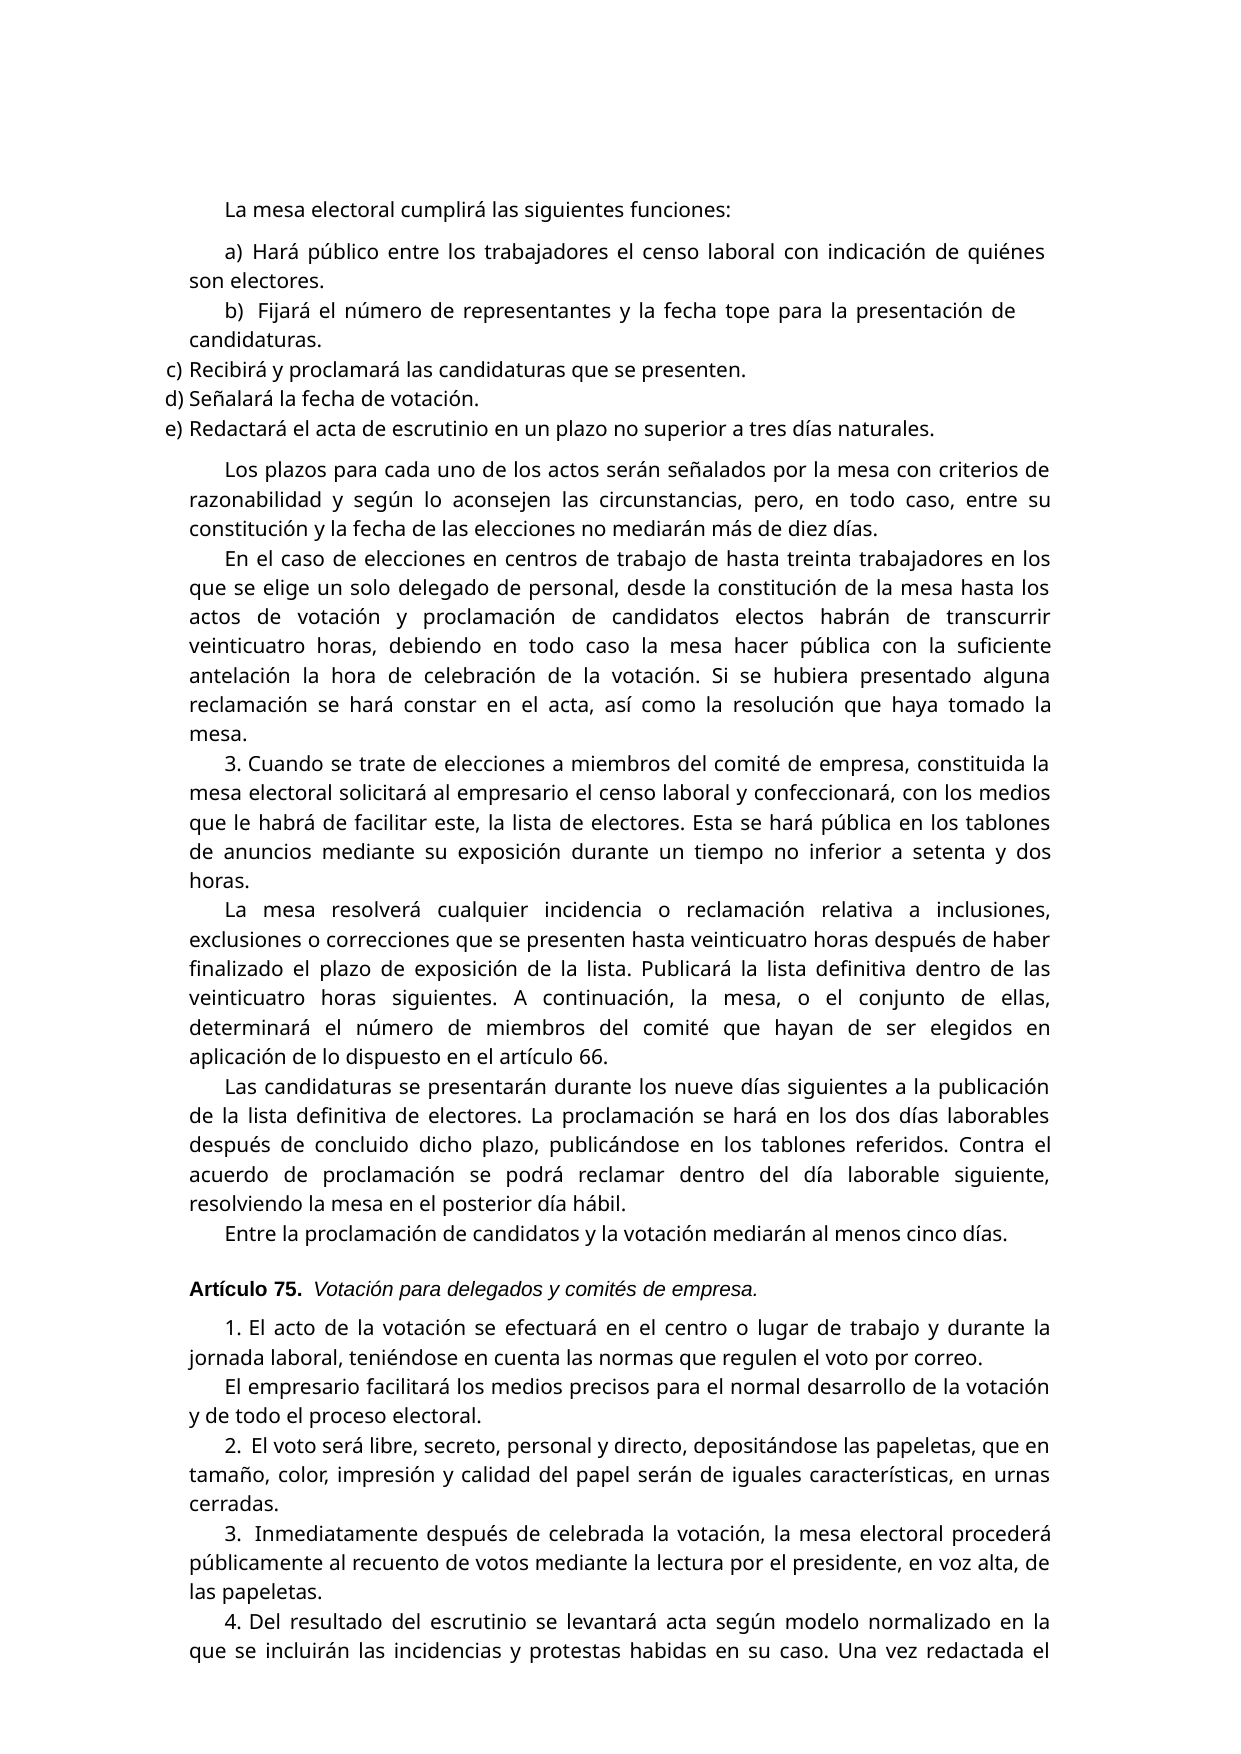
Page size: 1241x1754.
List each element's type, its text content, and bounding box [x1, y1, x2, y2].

list El acto de la votación se efectuará en el centro o lugar de trabajo y durante la jornada laboral, teniéndose en cuenta las normas que regulen el voto por correo. [189, 1313, 1051, 1371]
list Fijará el número de representantes y la fecha tope para la presentación de candidaturas. [189, 296, 1051, 354]
list Señalará la fecha de votación. [164, 384, 1184, 413]
list El voto será libre, secreto, personal y directo, depositándose las papeletas, que en tamaño, color, impresión y calidad del papel serán de iguales características, en urnas cerradas. [189, 1431, 1051, 1518]
list Redactará el acta de escrutinio en un plazo no superior a tres días naturales. [164, 414, 1184, 442]
text En el caso de elecciones en centros de trabajo de hasta treinta trabajadores en los que se elige un solo delegado de personal, desde la constitución de la mesa hasta los actos de votación y proclamación de candidatos electos habrán de transcurrir veinticuatro horas, debiendo en todo caso la mesa hacer pública con la suficiente antelación la hora de celebración de la votación. Si se hubiera presentado alguna reclamación se hará constar en el acta, así como la resolución que haya tomado la mesa. [189, 544, 1052, 748]
text Los plazos para cada uno de los actos serán señalados por la mesa con criterios de razonabilidad y según lo aconsejen las circunstancias, pero, en todo caso, entre su constitución y la fecha de las elecciones no mediarán más de diez días. [189, 456, 1051, 543]
text La mesa resolverá cualquier incidencia o reclamación relativa a inclusiones, exclusiones o correcciones que se presenten hasta veinticuatro horas después de haber finalizado el plazo de exposición de la lista. Publicará la lista definitiva dentro de las veinticuatro horas siguientes. A continuación, la mesa, o el conjunto de ellas, determinará el número de miembros del comité que hayan de ser elegidos en aplicación de lo dispuesto en el artículo 66. [189, 896, 1051, 1070]
text El empresario facilitará los medios precisos para el normal desarrollo de la votación y de todo el proceso electoral. [189, 1372, 1051, 1430]
list Cuando se trate de elecciones a miembros del comité de empresa, constituida la mesa electoral solicitará al empresario el censo laboral y confeccionará, con los medios que le habrá de facilitar este, la lista de electores. Esta se hará pública en los tablones de anuncios mediante su exposición durante un tiempo no inferior a setenta y dos horas. [189, 749, 1051, 895]
list Inmediatamente después de celebrada la votación, la mesa electoral procederá públicamente al recuento de votos mediante la lectura por el presidente, en voz alta, de las papeletas. [189, 1519, 1051, 1606]
list Del resultado del escrutinio se levantará acta según modelo normalizado en la que se incluirán las incidencias y protestas habidas en su caso. Una vez redactada el [189, 1607, 1051, 1664]
list Recibirá y proclamará las candidaturas que se presenten. [166, 355, 1184, 383]
text Artículo 75. Votación para delegados y comités de empresa. [189, 1277, 1184, 1301]
text Entre la proclamación de candidatos y la votación mediarán al menos cinco días. [224, 1219, 1184, 1247]
text La mesa electoral cumplirá las siguientes funciones: [224, 195, 1184, 224]
text Las candidaturas se presentarán durante los nueve días siguientes a la publicación de la lista definitiva de electores. La proclamación se hará en los dos días laborables después de concluido dicho plazo, publicándose en los tablones referidos. Contra el acuerdo de proclamación se podrá reclamar dentro del día laborable siguiente, resolviendo la mesa en el posterior día hábil. [189, 1072, 1051, 1217]
list Hará público entre los trabajadores el censo laboral con indicación de quiénes son electores. [189, 237, 1051, 295]
